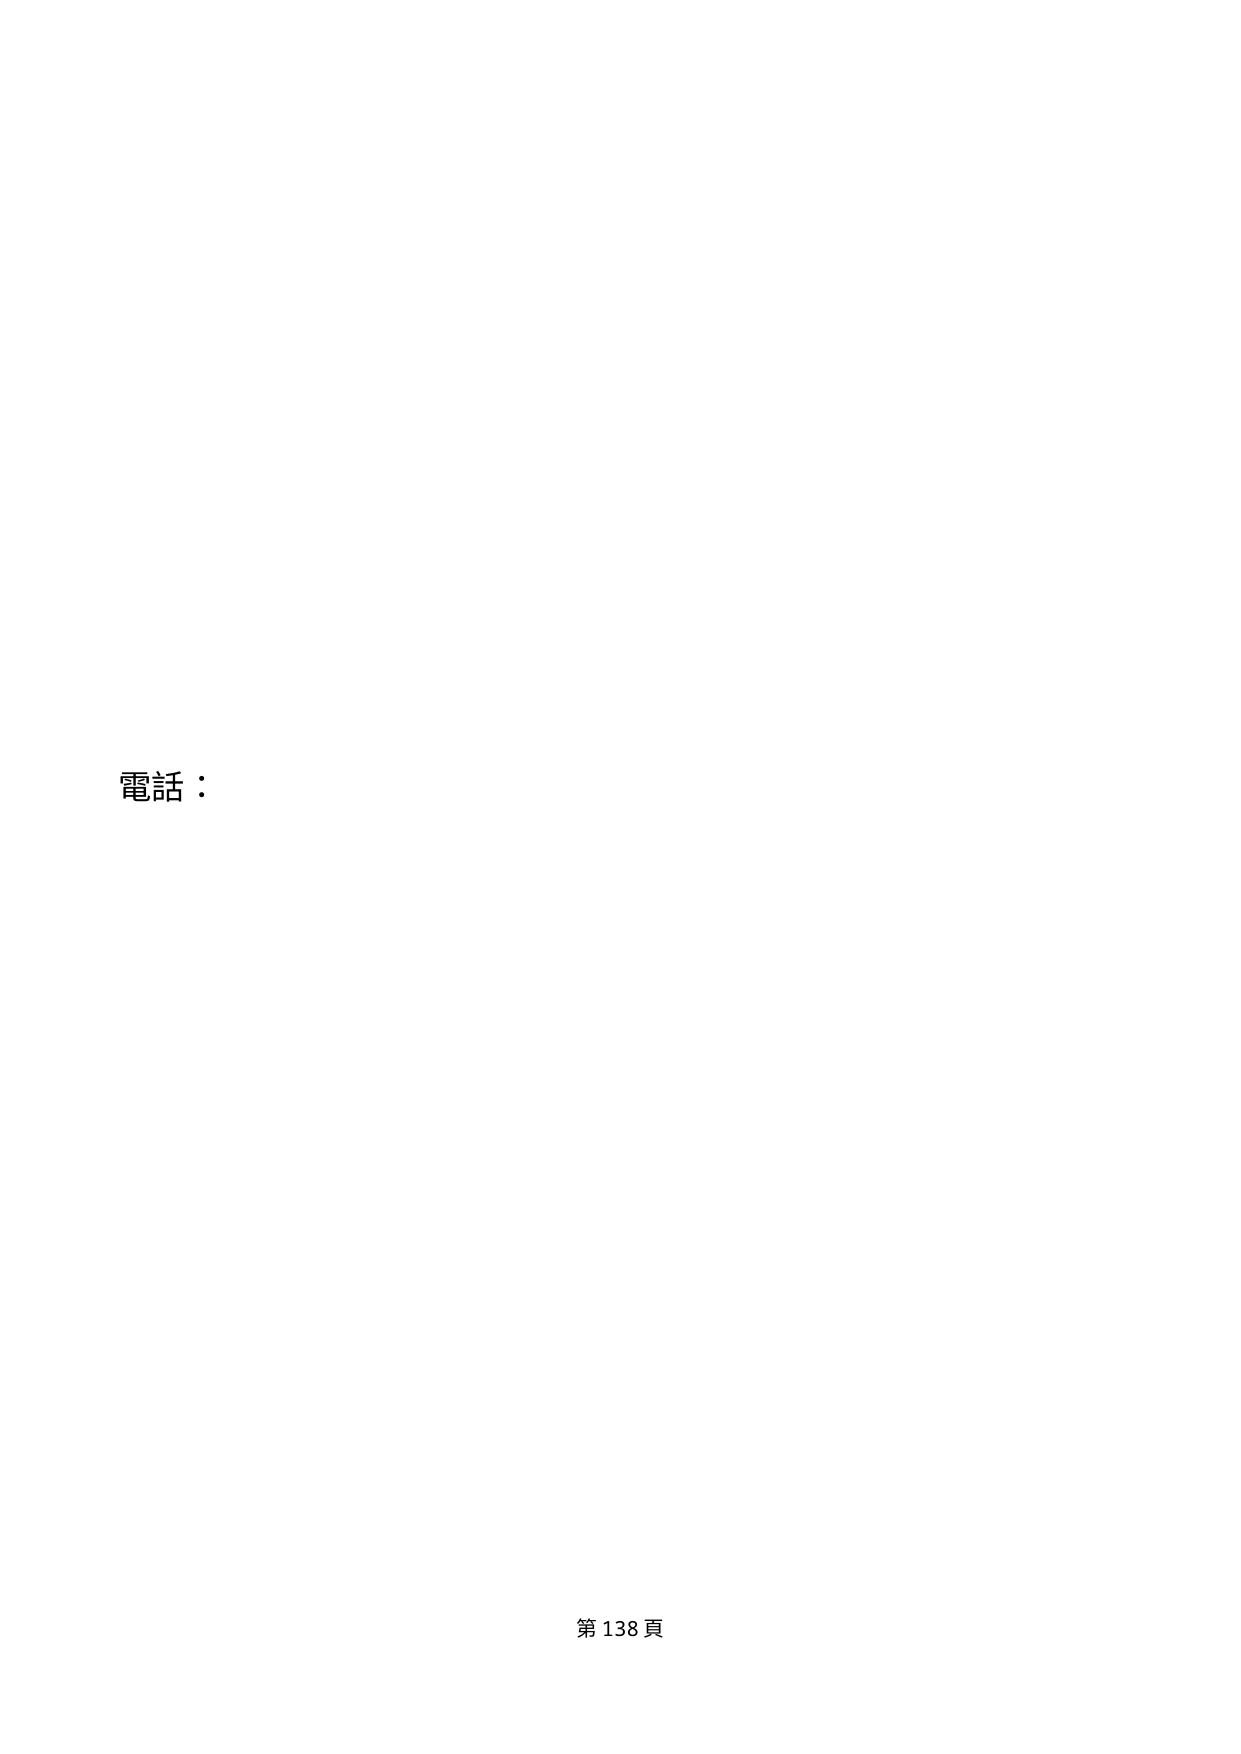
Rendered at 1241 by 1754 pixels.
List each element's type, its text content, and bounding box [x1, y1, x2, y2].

text 電話： [118, 749, 1122, 812]
